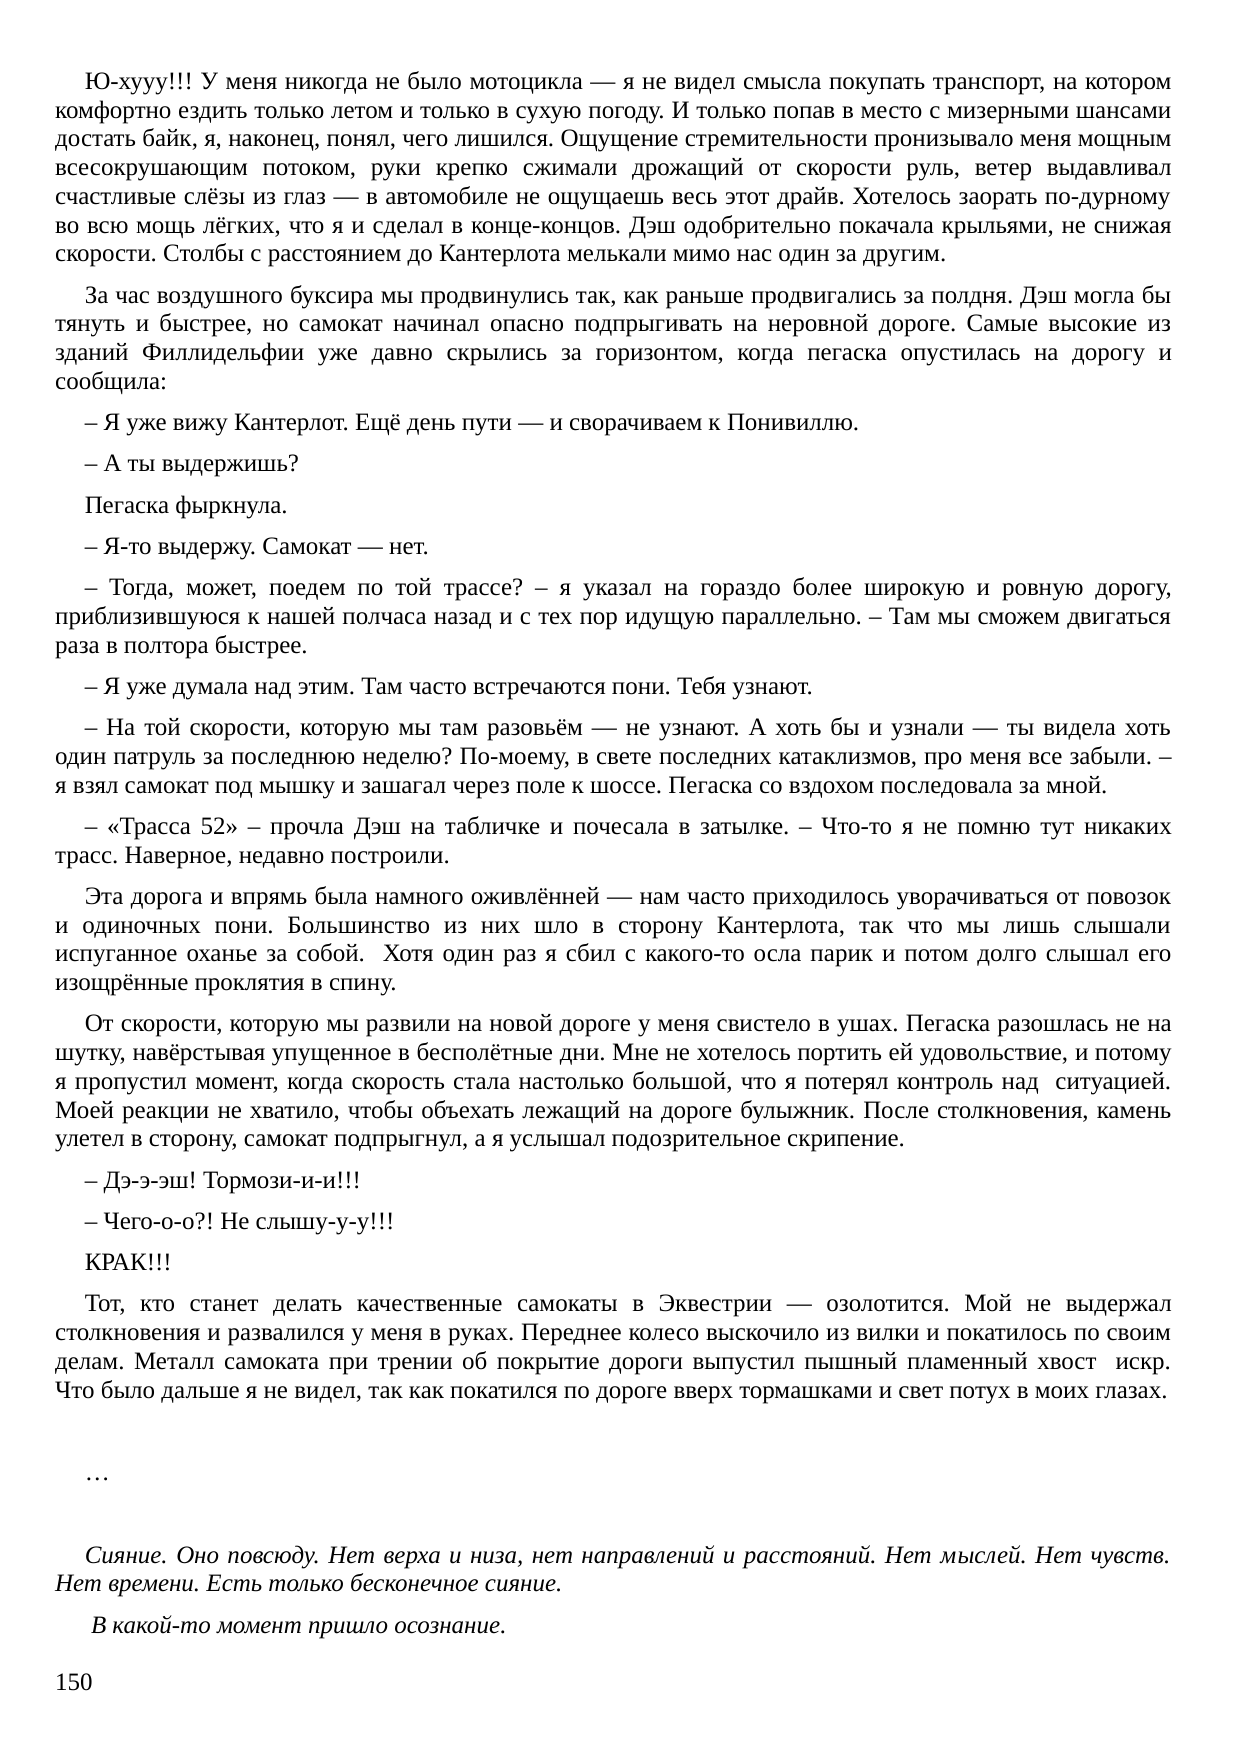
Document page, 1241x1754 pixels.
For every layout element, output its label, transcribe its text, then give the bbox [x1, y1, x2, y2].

text Сияние. Оно повсюду. Нет верха и низа, нет направлений и расстояний. Нет мыслей. Нет чувств. Нет времени. Есть только бесконечное сияние. [55, 1540, 1173, 1597]
text – Тогда, может, поедем по той трассе? – я указал на гораздо более широкую и ровную дорогу, приблизившуюся к нашей полчаса назад и с тех пор идущую параллельно. – Там мы сможем двигаться раза в полтора быстрее. [55, 572, 1173, 658]
text … [55, 1457, 1173, 1486]
text – Я-то выдержу. Самокат — нет. [55, 531, 1173, 560]
text – Дэ-э-эш! Тормози-и-и!!! [55, 1165, 1173, 1193]
text – «Трасса 52» – прочла Дэш на табличке и почесала в затылке. – Что-то я не помню тут никаких трасс. Наверное, недавно построили. [55, 811, 1173, 868]
text От скорости, которую мы развили на новой дороге у меня свистело в ушах. Пегаска разошлась не на шутку, навёрстывая упущенное в бесполётные дни. Мне не хотелось портить ей удовольствие, и потому я пропустил момент, когда скорость стала настолько большой, что я потерял контроль над ситуацией. Моей реакции не хватило, чтобы объехать лежащий на дороге булыжник. После столкновения, камень улетел в сторону, самокат подпрыгнул, а я услышал подозрительное скрипение. [55, 1008, 1173, 1152]
text Ю-хууу!!! У меня никогда не было мотоцикла — я не видел смысла покупать транспорт, на котором комфортно ездить только летом и только в сухую погоду. И только попав в место с мизерными шансами достать байк, я, наконец, понял, чего лишился. Ощущение стремительности пронизывало меня мощным всесокрушающим потоком, руки крепко сжимали дрожащий от скорости руль, ветер выдавливал счастливые слёзы из глаз — в автомобиле не ощущаешь весь этот драйв. Хотелось заорать по-дурному во всю мощь лёгких, что я и сделал в конце-концов. Дэш одобрительно покачала крыльями, не снижая скорости. Столбы с расстоянием до Кантерлота мелькали мимо нас один за другим. [55, 66, 1173, 267]
text – Чего-о-о?! Не слышу-у-у!!! [55, 1206, 1173, 1235]
text В какой-то момент пришло осознание. [55, 1610, 1173, 1638]
text Эта дорога и впрямь была намного оживлённей — нам часто приходилось уворачиваться от повозок и одиночных пони. Большинство из них шло в сторону Кантерлота, так что мы лишь слышали испуганное оханье за собой. Хотя один раз я сбил с какого-то осла парик и потом долго слышал его изощрённые проклятия в спину. [55, 881, 1173, 996]
text – Я уже вижу Кантерлот. Ещё день пути — и сворачиваем к Понивиллю. [55, 407, 1173, 436]
text Пегаска фыркнула. [55, 490, 1173, 518]
text – Я уже думала над этим. Там часто встречаются пони. Тебя узнают. [55, 671, 1173, 700]
text За час воздушного буксира мы продвинулись так, как раньше продвигались за полдня. Дэш могла бы тянуть и быстрее, но самокат начинал опасно подпрыгивать на неровной дороге. Самые высокие из зданий Филлидельфии уже давно скрылись за горизонтом, когда пегаска опустилась на дорогу и сообщила: [55, 280, 1173, 395]
text – На той скорости, которую мы там разовьём — не узнают. А хоть бы и узнали — ты видела хоть один патруль за последнюю неделю? По-моему, в свете последних катаклизмов, про меня все забыли. – я взял самокат под мышку и зашагал через поле к шоссе. Пегаска со вздохом последовала за мной. [55, 712, 1173, 798]
text КРАК!!! [55, 1247, 1173, 1276]
text – А ты выдержишь? [55, 448, 1173, 477]
text Тот, кто станет делать качественные самокаты в Эквестрии — озолотится. Мой не выдержал столкновения и развалился у меня в руках. Переднее колесо выскочило из вилки и покатилось по своим делам. Металл самоката при трении об покрытие дороги выпустил пышный пламенный хвост искр. Что было дальше я не видел, так как покатился по дороге вверх тормашками и свет потух в моих глазах. [55, 1288, 1173, 1403]
